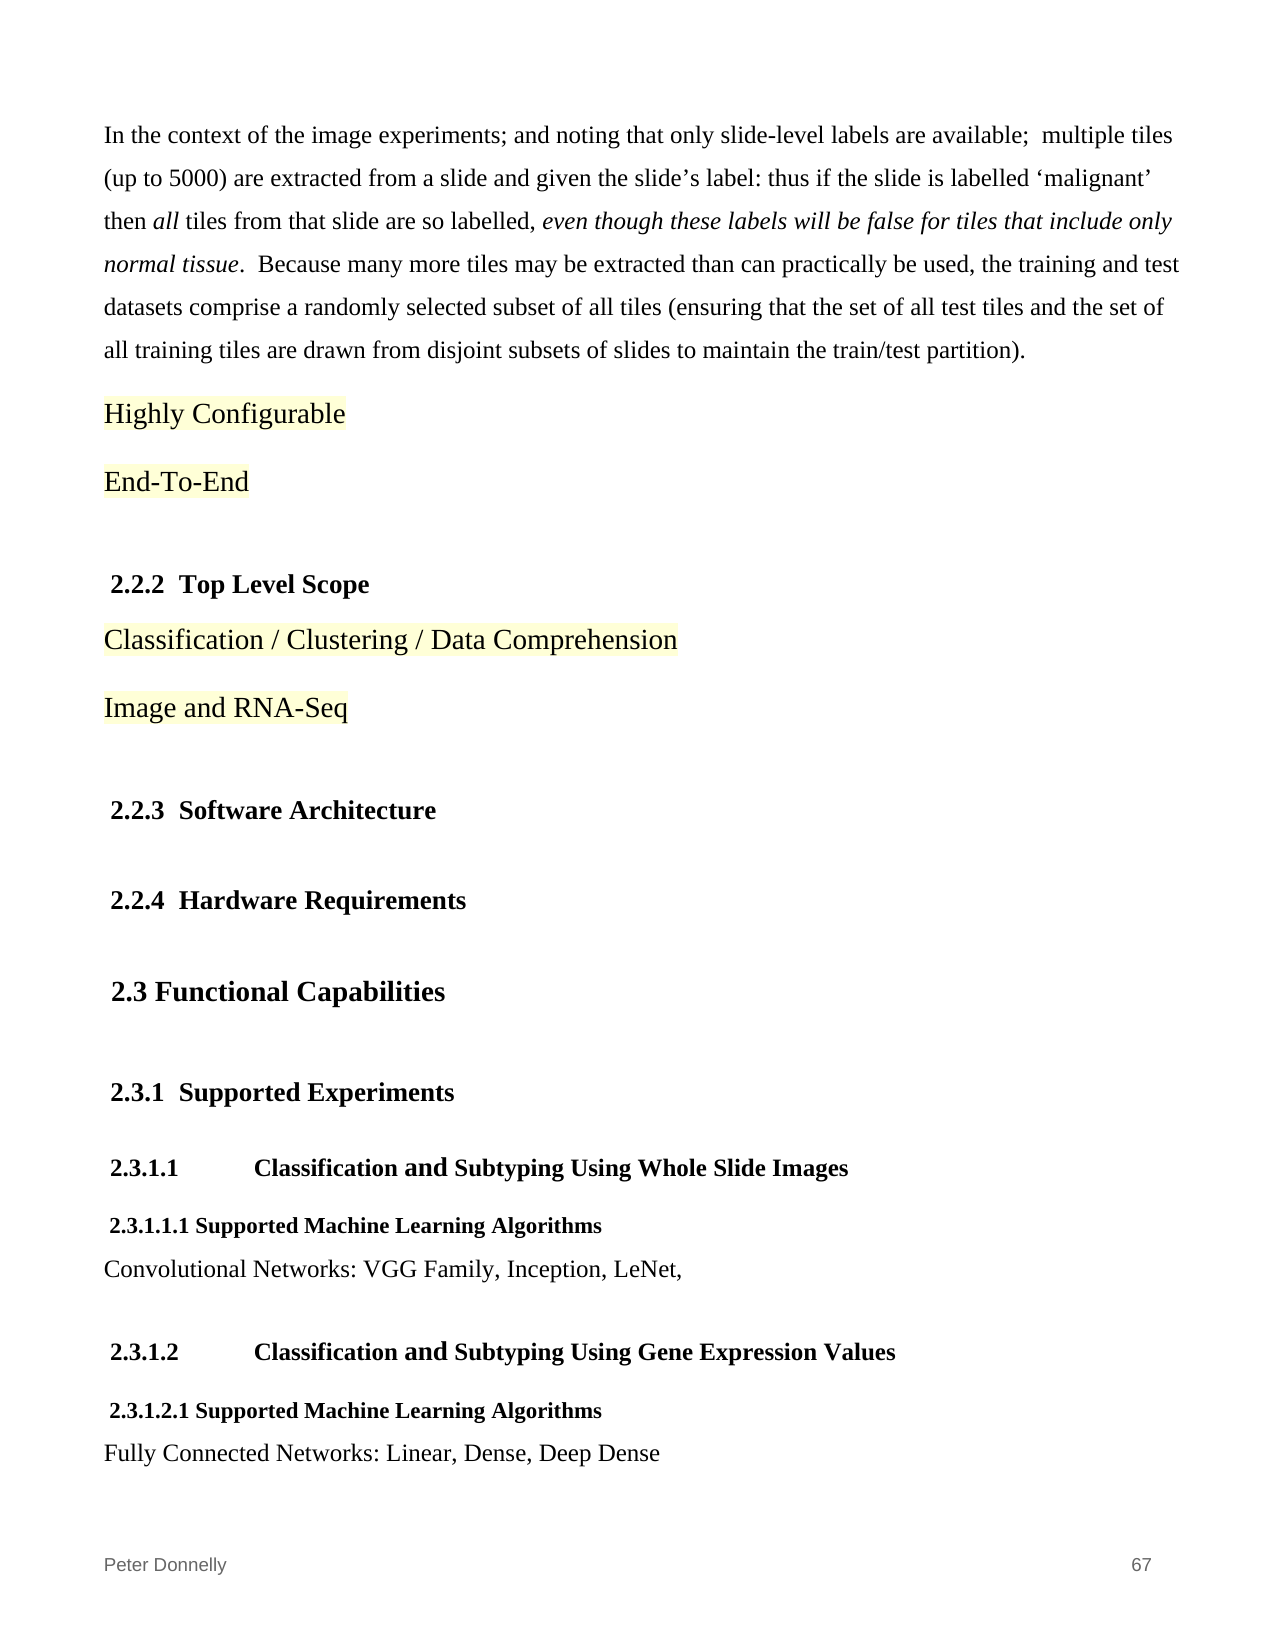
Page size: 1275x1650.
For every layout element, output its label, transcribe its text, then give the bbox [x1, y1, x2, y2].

text Convolutional Networks: VGG Family, Inception, LeNet, [103, 1254, 1181, 1283]
text End-To-End [103, 464, 1181, 498]
subtitle Classification and Subtyping Using Gene Expression Values [103, 1336, 1181, 1367]
subtitle Hardware Requirements [103, 884, 1181, 915]
subtitle Top Level Scope [103, 568, 1181, 599]
subtitle Supported Machine Learning Algorithms [103, 1213, 1181, 1239]
subtitle Functional Capabilities [103, 974, 1181, 1008]
text Highly Configurable [103, 396, 1181, 430]
subtitle Software Architecture [103, 794, 1181, 825]
subtitle Supported Machine Learning Algorithms [103, 1397, 1181, 1423]
text Image and RNA-Seq [103, 691, 1181, 724]
text Fully Connected Networks: Linear, Dense, Deep Dense [103, 1438, 1181, 1467]
subtitle Classification and Subtyping Using Whole Slide Images [103, 1151, 1181, 1182]
text In the context of the image experiments; and noting that only slide-level labels are available; multiple tiles (up to 5000) are extracted from a slide and given the slide’s label: thus if the slide is labelled ‘malignant’ then all tiles from that slide are so labelled, even though these labels will be false for tiles that include only normal tissue. Because many more tiles may be extracted than can practically be used, the training and test datasets comprise a randomly selected subset of all tiles (ensuring that the set of all test tiles and the set of all training tiles are drawn from disjoint subsets of slides to maintain the train/test partition). [103, 120, 1181, 364]
text Classification / Clustering / Data Comprehension [103, 622, 1181, 656]
subtitle Supported Experiments [103, 1076, 1181, 1107]
